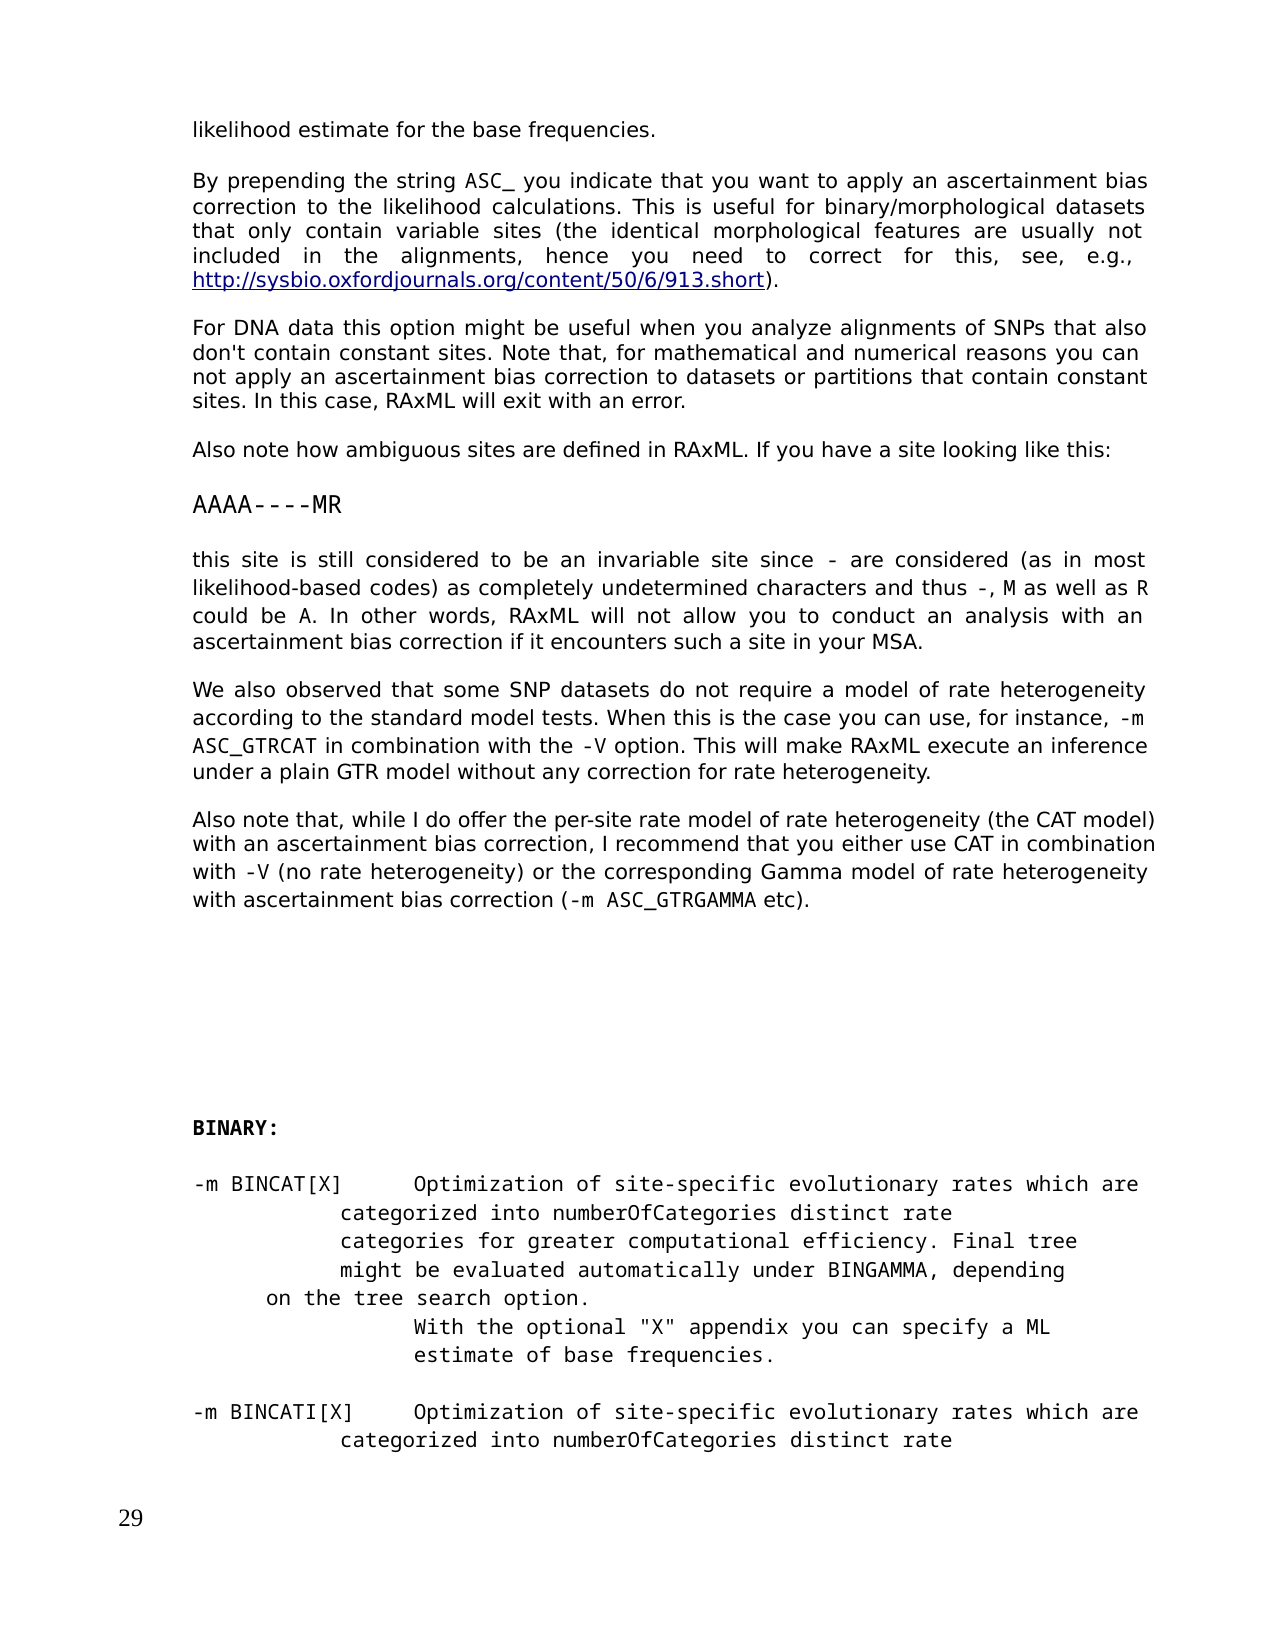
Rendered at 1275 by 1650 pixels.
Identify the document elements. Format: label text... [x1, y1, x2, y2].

text this site is still considered to be an invariable site since - are considered (as in most likelihood-based codes) as completely undetermined characters and thus -, M as well as R could be A. In other words, RAxML will not allow you to conduct an analysis with an ascertainment bias correction if it encounters such a site in your MSA. [118, 545, 1157, 654]
text BINARY: [192, 1113, 1157, 1141]
text Also note that, while I do offer the per-site rate model of rate heterogeneity (the CAT model) with an ascertainment bias correction, I recommend that you either use CAT in combination with -V (no rate heterogeneity) or the corresponding Gamma model of rate heterogeneity with ascertainment bias correction (-m ASC_GTRGAMMA etc). [118, 808, 1157, 914]
text -m BINCATI[X] Optimization of site-specific evolutionary rates which are categorized into numberOfCategories distinct rate [118, 1397, 1157, 1454]
text -m BINCAT[X] Optimization of site-specific evolutionary rates which are categorized into numberOfCategories distinct rate categories for greater computational efficiency. Final tree might be evaluated automatically under BINGAMMA, depending on the tree search option. [118, 1169, 1157, 1312]
text For DNA data this option might be useful when you analyze alignments of SNPs that also don't contain constant sites. Note that, for mathematical and numerical reasons you can not apply an ascertainment bias correction to datasets or partitions that contain constant sites. In this case, RAxML will exit with an error. [118, 316, 1157, 413]
text Also note how ambiguous sites are defined in RAxML. If you have a site looking like this: [118, 438, 1157, 462]
text We also observed that some SNP datasets do not require a model of rate heterogeneity according to the standard model tests. When this is the case you can use, for instance, -m ASC_GTRCAT in combination with the -V option. This will make RAxML execute an inference under a plain GTR model without any correction for rate heterogeneity. [118, 678, 1157, 784]
text AAAA----MR [118, 486, 1157, 520]
text By prepending the string ASC_ you indicate that you want to apply an ascertainment bias correction to the likelihood calculations. This is useful for binary/morphological datasets that only contain variable sites (the identical morphological features are usually not included in the alignments, hence you need to correct for this, see, e.g., http://sysbio.oxfordjournals.org/content/50/6/913.short). [118, 167, 1157, 292]
text With the optional "X" appendix you can specify a ML estimate of base frequencies. [118, 1312, 1157, 1369]
text likelihood estimate for the base frequencies. [118, 118, 1157, 142]
